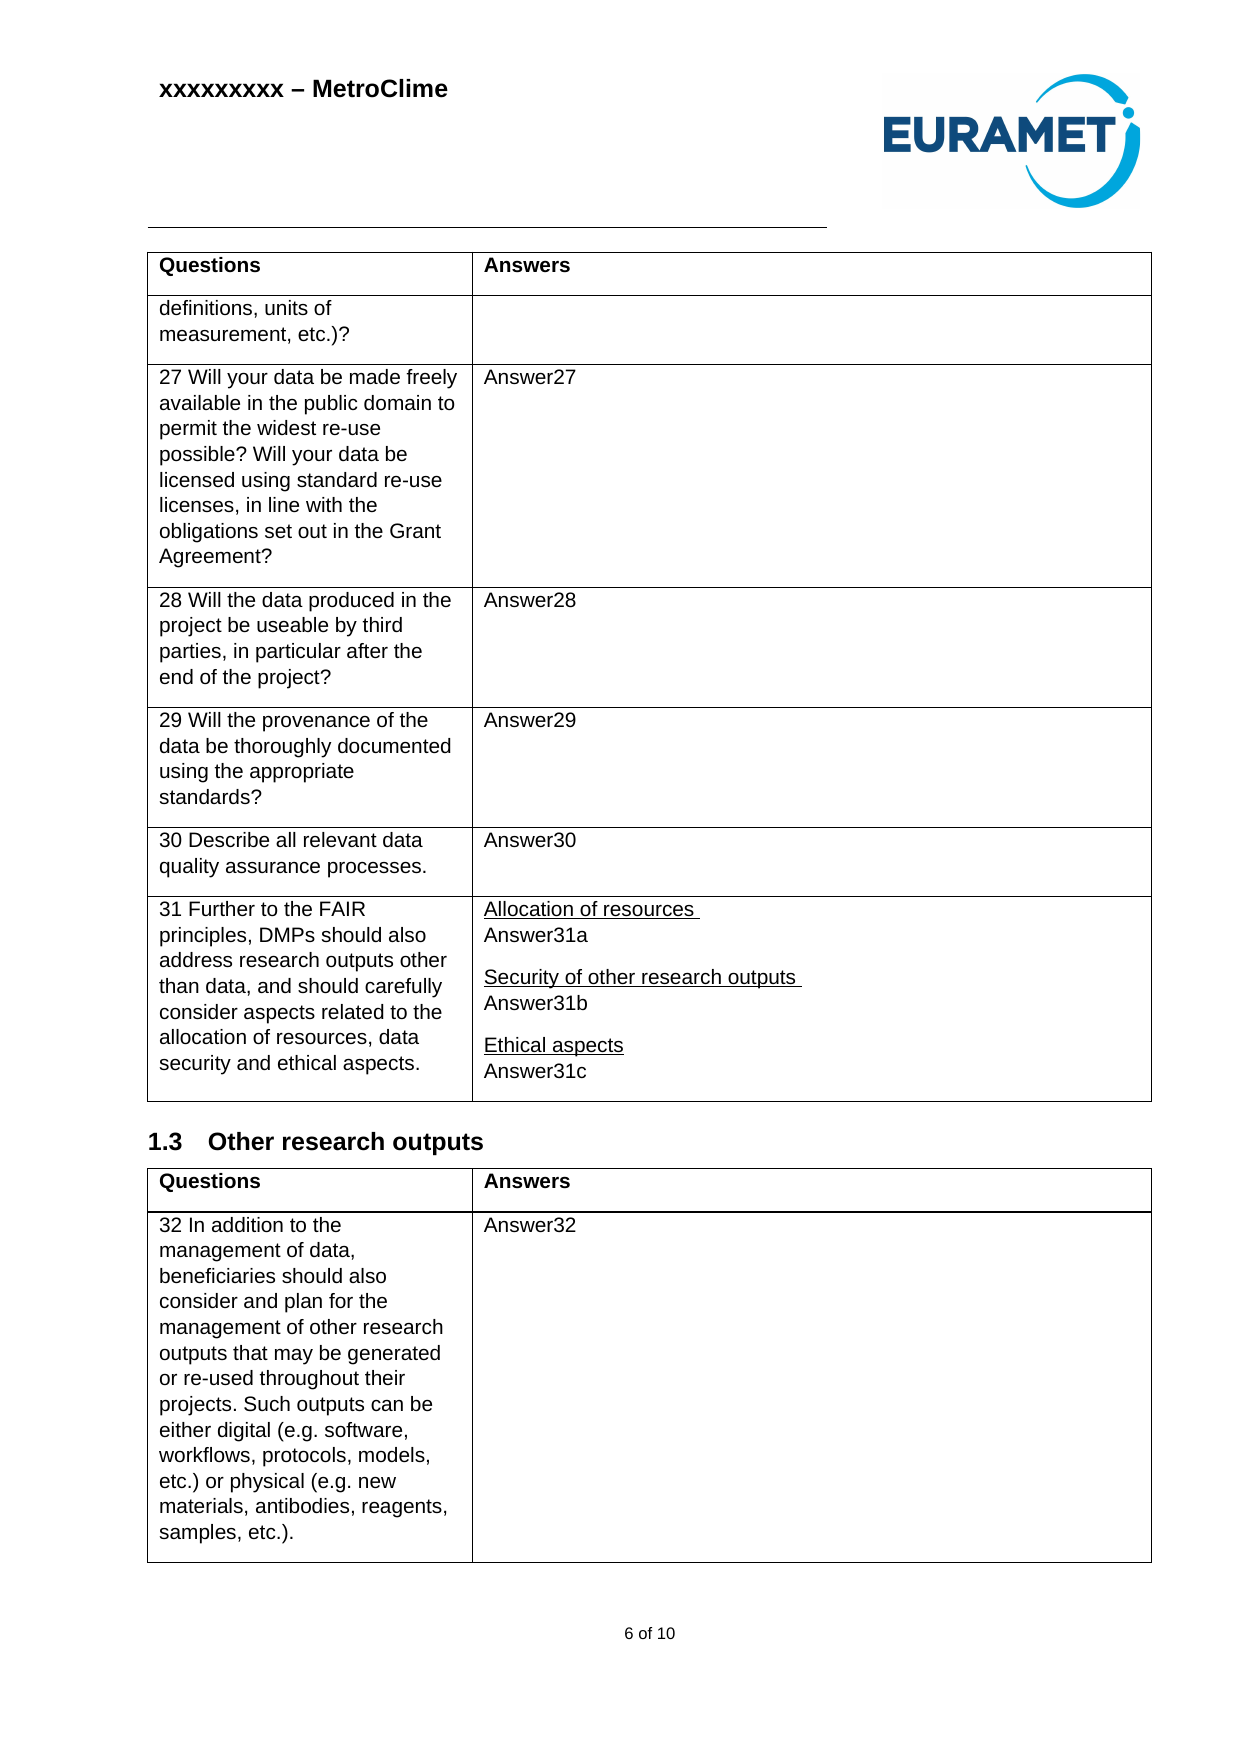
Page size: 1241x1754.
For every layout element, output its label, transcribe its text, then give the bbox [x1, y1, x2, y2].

table_cell Answer32 [473, 1213, 1151, 1562]
table_cell [473, 296, 1151, 364]
table_header Questions [148, 253, 472, 295]
table_cell 27 Will your data be made freely available in the public domain to permit the widest re-use possible? Will your data be licensed using standard re-use licenses, in line with the obligations set out in the Grant Agreement? [148, 365, 472, 587]
table_cell 32 In addition to the management of data, beneficiaries should also consider and plan for the management of other research outputs that may be generated or re-used throughout their projects. Such outputs can be either digital (e.g. software, workflows, protocols, models, etc.) or physical (e.g. new materials, antibodies, reagents, samples, etc.). [148, 1213, 472, 1562]
table_cell 30 Describe all relevant data quality assurance processes. [148, 828, 472, 896]
table_cell Answer30 [473, 828, 1151, 896]
table_cell Answer28 [473, 588, 1151, 707]
table_cell 28 Will the data produced in the project be useable by third parties, in particular after the end of the project? [148, 588, 472, 707]
table_cell definitions, units of measurement, etc.)? [148, 296, 472, 364]
subtitle Other research outputs [148, 1127, 1093, 1156]
table_cell Answer27 [473, 365, 1151, 587]
table_cell 29 Will the provenance of the data be thoroughly documented using the appropriate standards? [148, 708, 472, 827]
table_header Answers [473, 1169, 1151, 1211]
table_header Answers [473, 253, 1151, 295]
table_header Questions [148, 1169, 472, 1211]
table_cell 31 Further to the FAIR principles, DMPs should also address research outputs other than data, and should carefully consider aspects related to the allocation of resources, data security and ethical aspects. [148, 897, 472, 1101]
table_cell Answer29 [473, 708, 1151, 827]
table_cell Allocation of resources Answer31a Security of other research outputs Answer31b Ethical aspects Answer31c [473, 897, 1151, 1101]
